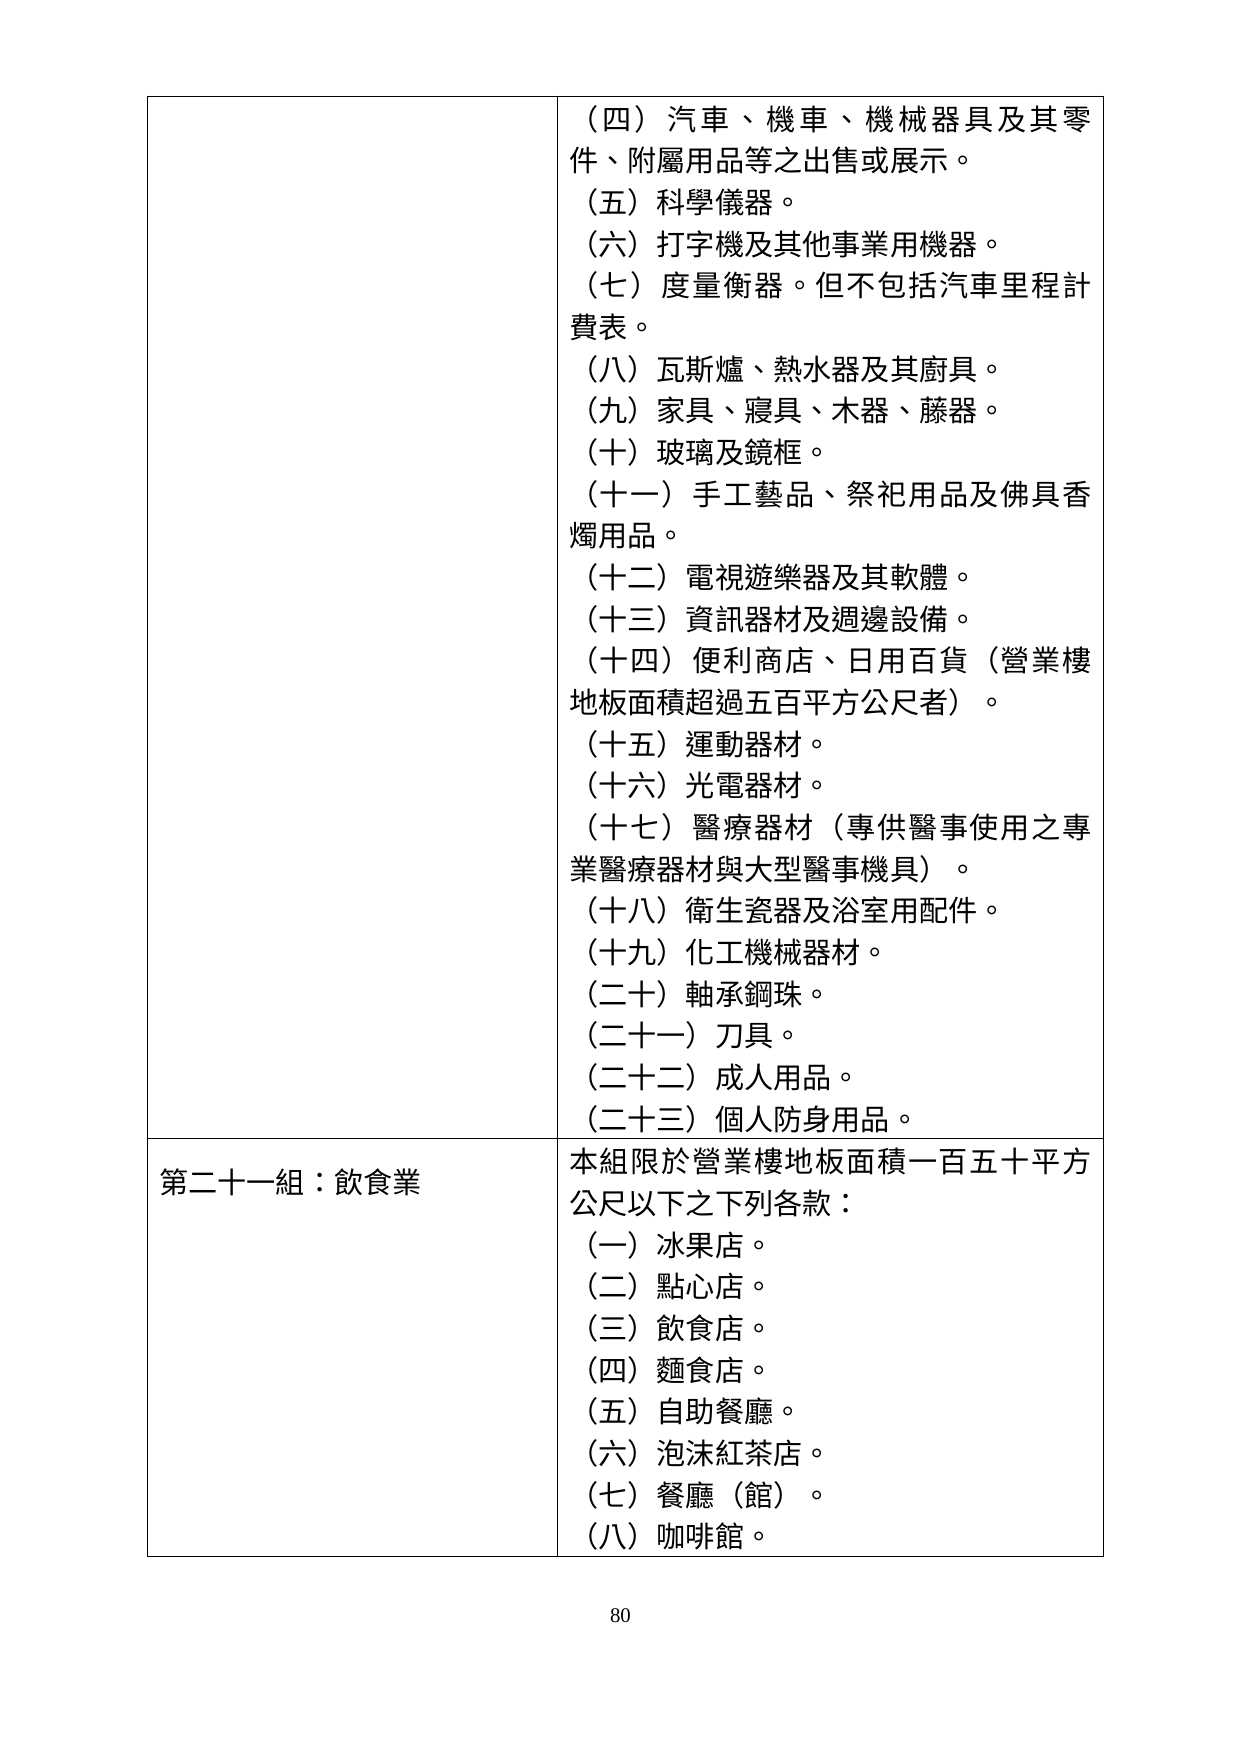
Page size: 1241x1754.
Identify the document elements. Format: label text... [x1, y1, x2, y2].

table_cell 第二十一組：飲食業 [148, 1139, 557, 1556]
table_cell （四）汽車、機車、機械器具及其零件、附屬用品等之出售或展示。 （五）科學儀器。 （六）打字機及其他事業用機器。 （七）度量衡器。但不包括汽車里程計費表。 （八）瓦斯爐、熱水器及其廚具。 （九）家具、寢具、木器、藤器。 （十）玻璃及鏡框。 （十一）手工藝品、祭祀用品及佛具香燭用品。 （十二）電視遊樂器及其軟體。 （十三）資訊器材及週邊設備。 （十四）便利商店、日用百貨（營業樓地板面積超過五百平方公尺者）。 （十五）運動器材。 （十六）光電器材。 （十七）醫療器材（專供醫事使用之專業醫療器材與大型醫事機具）。 （十八）衛生瓷器及浴室用配件。 （十九）化工機械器材。 （二十）軸承鋼珠。 （二十一）刀具。 （二十二）成人用品。 （二十三）個人防身用品。 [558, 97, 1103, 1138]
table_cell [148, 97, 557, 1138]
table_cell 本組限於營業樓地板面積一百五十平方公尺以下之下列各款： （一）冰果店。 （二）點心店。 （三）飲食店。 （四）麵食店。 （五）自助餐廳。 （六）泡沫紅茶店。 （七）餐廳（館）。 （八）咖啡館。 [558, 1139, 1103, 1556]
